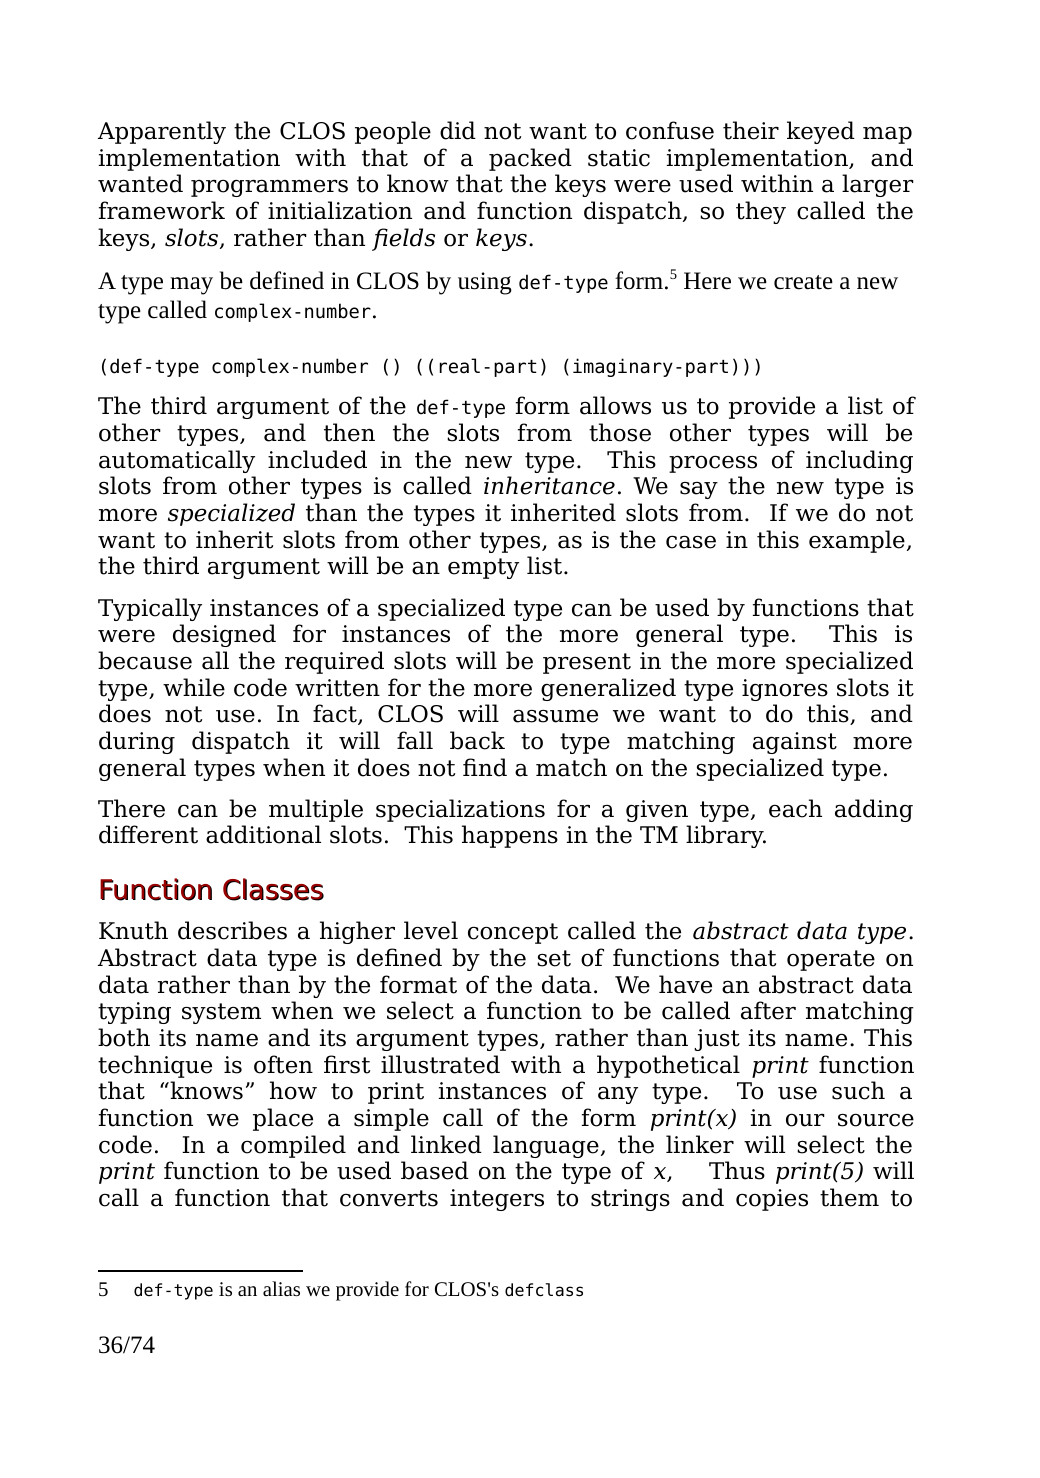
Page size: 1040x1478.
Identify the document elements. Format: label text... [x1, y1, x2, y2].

text Typically instances of a specialized type can be used by functions that were designed for instances of the more general type. This is because all the required slots will be present in the more specialized type, while code written for the more generalized type ignores slots it does not use. In fact, CLOS will assume we want to do this, and during dispatch it will fall back to type matching against more general types when it does not find a match on the specialized type. [98, 595, 914, 781]
text The third argument of the def-type form allows us to provide a list of other types, and then the slots from those other types will be automatically included in the new type. This process of including slots from other types is called inheritance. We say the new type is more specialized than the types it inherited slots from. If we do not want to inherit slots from other types, as is the case in this example, the third argument will be an empty list. [98, 393, 914, 580]
text Knuth describes a higher level concept called the abstract data type. Abstract data type is defined by the set of functions that operate on data rather than by the format of the data. We have an abstract data typing system when we select a function to be called after matching both its name and its argument types, rather than just its name. This technique is often first illustrated with a hypothetical print function that “knows” how to print instances of any type. To use such a function we place a simple call of the form print(x) in our source code. In a compiled and linked language, the linker will select the print function to be used based on the type of x, Thus print(5) will call a function that converts integers to strings and copies them to [98, 918, 914, 1212]
subtitle Function Classes [98, 874, 914, 906]
text Apparently the CLOS people did not want to confuse their keyed map implementation with that of a packed static implementation, and wanted programmers to know that the keys were used within a larger framework of initialization and function dispatch, so they called the keys, slots, rather than fields or keys. [98, 118, 914, 251]
text There can be multiple specializations for a given type, each adding different additional slots. This happens in the TM library. [98, 796, 914, 849]
text (def-type complex-number () ((real-part) (imaginary-part))) [98, 352, 914, 379]
text def-type is an alias we provide for CLOS's defclass [98, 1277, 914, 1301]
text A type may be defined in CLOS by using def-type form. Here we create a new type called complex-number. [98, 266, 914, 323]
